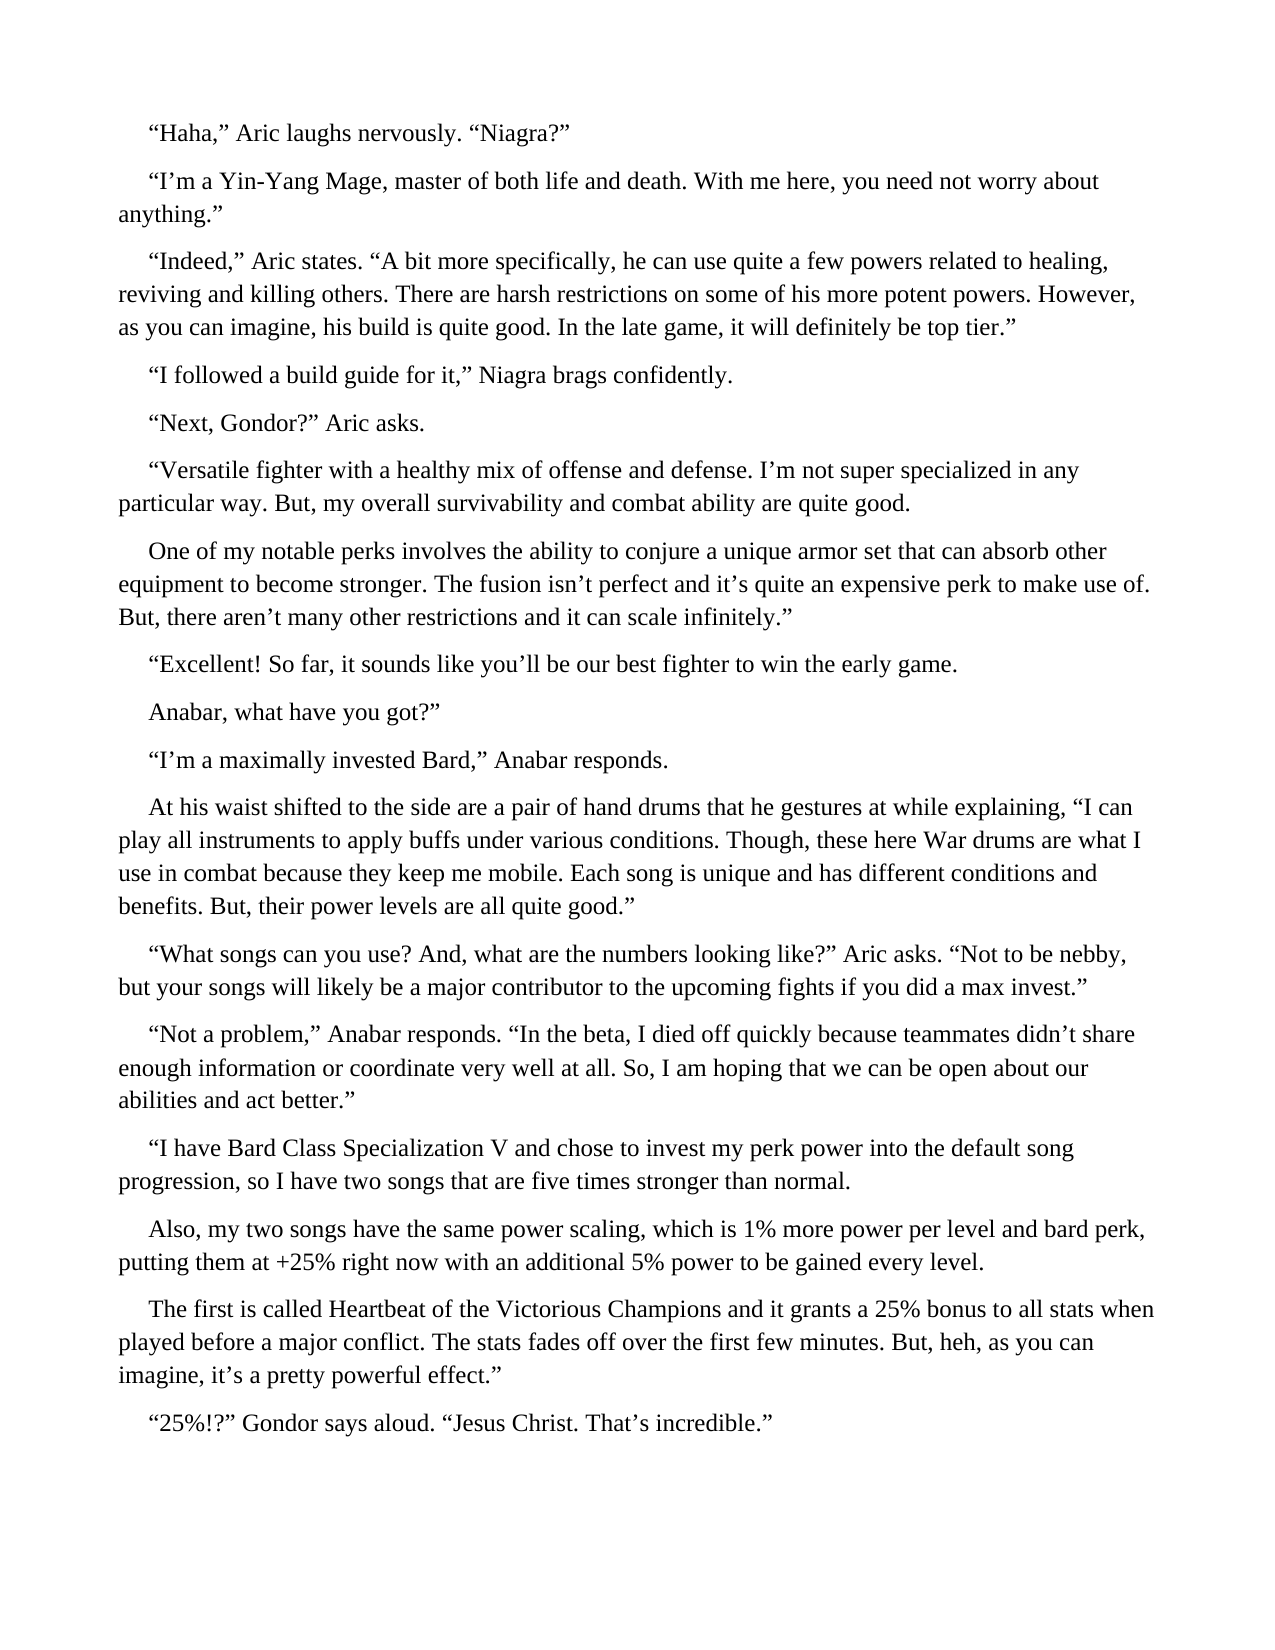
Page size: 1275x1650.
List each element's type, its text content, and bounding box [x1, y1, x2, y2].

text Also, my two songs have the same power scaling, which is 1% more power per level and bard perk, putting them at +25% right now with an additional 5% power to be gained every level. [118, 1214, 1157, 1276]
text “Haha,” Aric laughs nervously. “Niagra?” [118, 118, 1157, 147]
text “I’m a Yin-Yang Mage, master of both life and death. With me here, you need not worry about anything.” [118, 166, 1157, 227]
text “Excellent! So far, it sounds like you’ll be our best fighter to win the early game. [118, 649, 1157, 678]
text “Next, Gondor?” Aric asks. [118, 408, 1157, 436]
text “Indeed,” Aric states. “A bit more specifically, he can use quite a few powers related to healing, reviving and killing others. There are harsh restrictions on some of his more potent powers. However, as you can imagine, his build is quite good. In the late game, it will definitely be top tier.” [118, 246, 1157, 341]
text “I’m a maximally invested Bard,” Anabar responds. [118, 745, 1157, 773]
text “25%!?” Gondor says aloud. “Jesus Christ. That’s incredible.” [118, 1408, 1157, 1437]
text Anabar, what have you got?” [118, 697, 1157, 726]
text “I have Bard Class Specialization V and chose to invest my perk power into the default song progression, so I have two songs that are five times stronger than normal. [118, 1133, 1157, 1195]
text At his waist shifted to the side are a pair of hand drums that he gestures at while explaining, “I can play all instruments to apply buffs under various conditions. Though, these here War drums are what I use in combat because they keep me mobile. Each song is unique and has different conditions and benefits. But, their power levels are all quite good.” [118, 792, 1157, 920]
text “Versatile fighter with a healthy mix of offense and defense. I’m not super specialized in any particular way. But, my overall survivability and combat ability are quite good. [118, 455, 1157, 517]
text “What songs can you use? And, what are the numbers looking like?” Aric asks. “Not to be nebby, but your songs will likely be a major contributor to the upcoming fights if you did a max invest.” [118, 939, 1157, 1001]
text One of my notable perks involves the ability to conjure a unique armor set that can absorb other equipment to become stronger. The fusion isn’t perfect and it’s quite an expensive perk to make use of. But, there aren’t many other restrictions and it can scale infinitely.” [118, 536, 1157, 631]
text “Not a problem,” Anabar responds. “In the beta, I died off quickly because teammates didn’t share enough information or coordinate very well at all. So, I am hoping that we can be open about our abilities and act better.” [118, 1019, 1157, 1114]
text The first is called Heartbeat of the Victorious Champions and it grants a 25% bonus to all stats when played before a major conflict. The stats fades off over the first few minutes. But, heh, as you can imagine, it’s a pretty powerful effect.” [118, 1294, 1157, 1389]
text “I followed a build guide for it,” Niagra brags confidently. [118, 360, 1157, 389]
